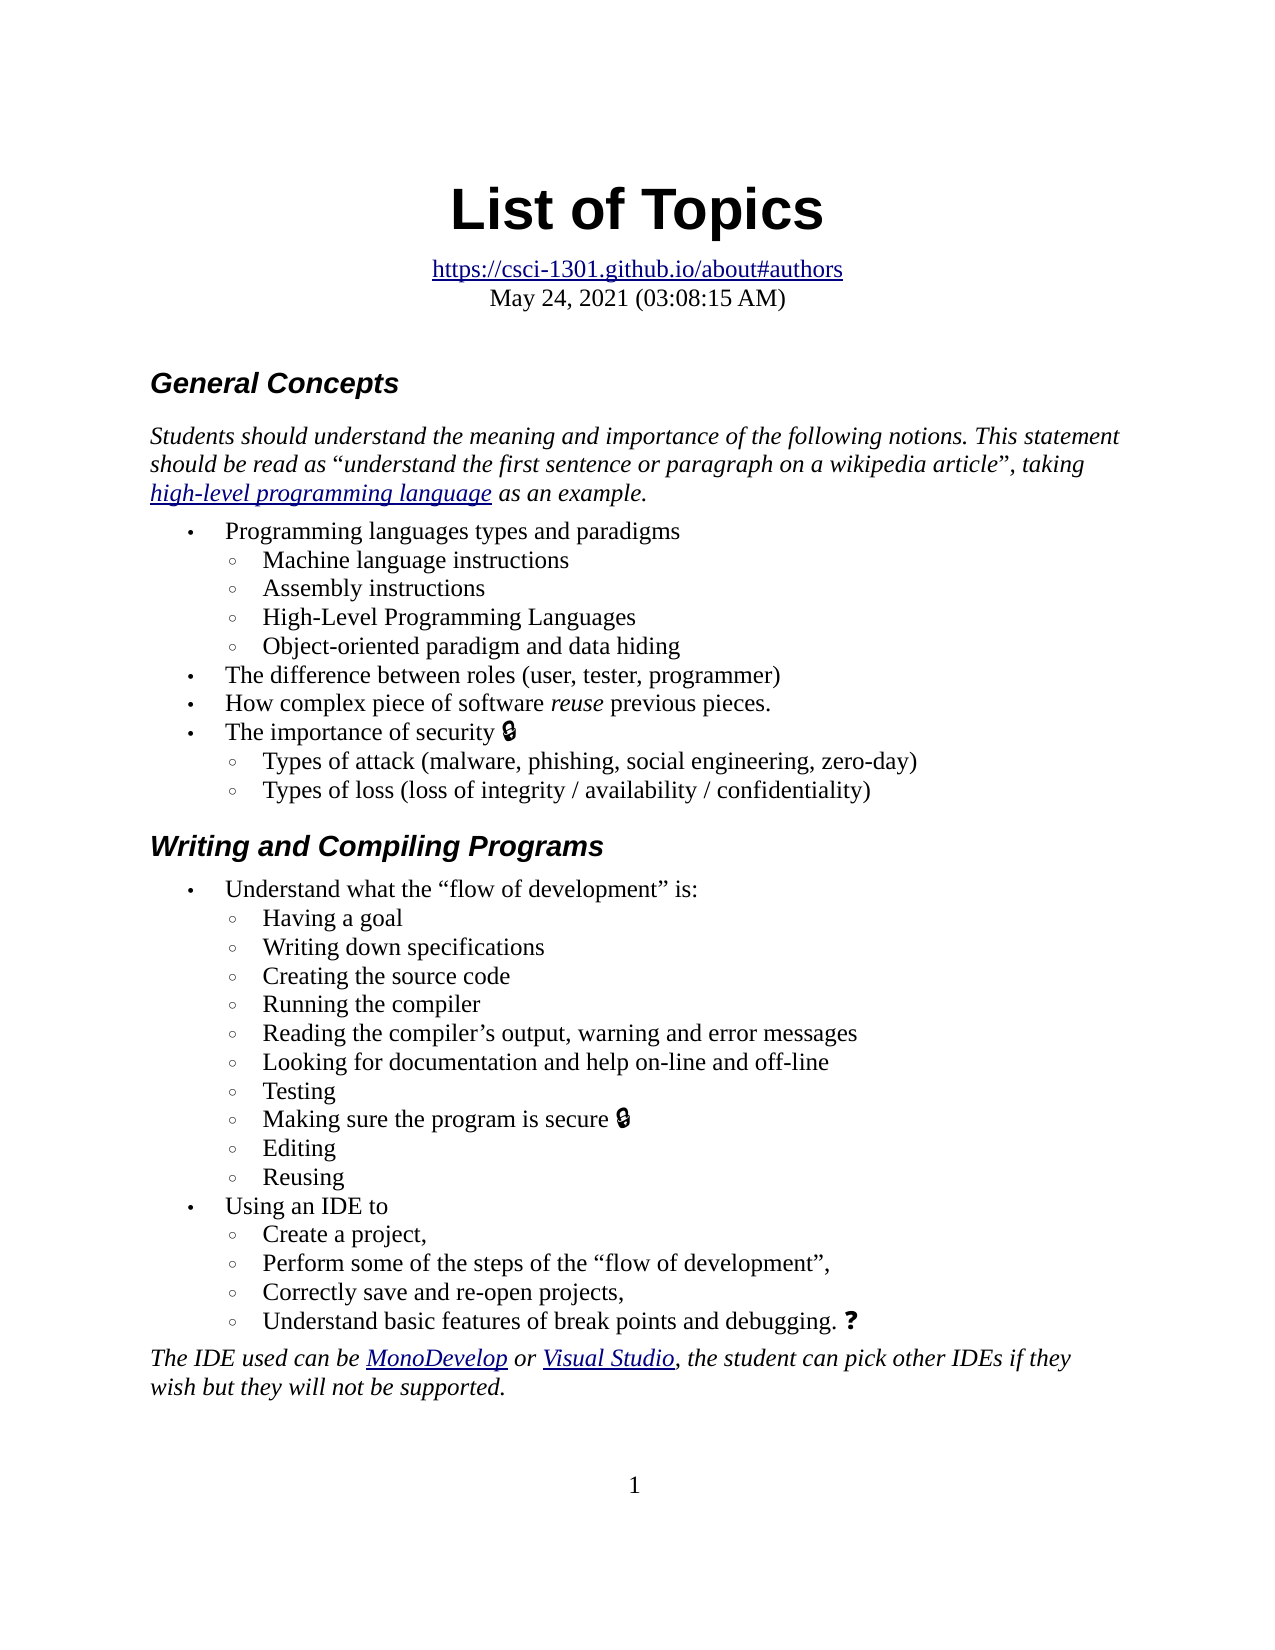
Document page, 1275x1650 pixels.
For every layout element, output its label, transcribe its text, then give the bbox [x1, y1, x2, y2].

text Students should understand the meaning and importance of the following notions. This statement should be read as “understand the first sentence or paragraph on a wikipedia article”, taking high-level programming language as an example. [150, 421, 1125, 507]
list How complex piece of software reuse previous pieces. [187, 688, 1125, 717]
subtitle Writing and Compiling Programs [150, 828, 1125, 862]
list Understand what the “flow of development” is: [187, 874, 1125, 903]
text May 24, 2021 (03:08:15 AM) [150, 283, 1125, 312]
list Create a project, [225, 1219, 1125, 1248]
subtitle General Concepts [150, 366, 1125, 399]
list Using an IDE to [187, 1191, 1125, 1219]
list Reusing [225, 1162, 1125, 1191]
list Running the compiler [225, 989, 1125, 1018]
list Looking for documentation and help on-line and off-line [225, 1047, 1125, 1076]
list Testing [225, 1076, 1125, 1104]
list Programming languages types and paradigms [187, 516, 1125, 545]
list Machine language instructions [225, 545, 1125, 573]
list Editing [225, 1133, 1125, 1162]
list The difference between roles (user, tester, programmer) [187, 660, 1125, 688]
list Understand basic features of break points and debugging. ❓ [225, 1306, 1125, 1334]
list Writing down specifications [225, 932, 1125, 961]
list Object-oriented paradigm and data hiding [225, 631, 1125, 660]
list The importance of security 🔒 [187, 717, 1125, 746]
list Perform some of the steps of the “flow of development”, [225, 1248, 1125, 1277]
list Creating the source code [225, 961, 1125, 989]
list Reading the compiler’s output, warning and error messages [225, 1018, 1125, 1047]
list Correctly save and re-open projects, [225, 1277, 1125, 1306]
list Types of attack (malware, phishing, social engineering, zero-day) [225, 746, 1125, 775]
list Making sure the program is secure 🔒 [225, 1104, 1125, 1133]
list High-Level Programming Languages [225, 602, 1125, 631]
list Types of loss (loss of integrity / availability / confidentiality) [225, 775, 1125, 803]
text The IDE used can be MonoDevelop or Visual Studio, the student can pick other IDEs if they wish but they will not be supported. [150, 1343, 1125, 1401]
title List of Topics [150, 175, 1125, 242]
list Assembly instructions [225, 573, 1125, 602]
text https://csci-1301.github.io/about#authors [150, 254, 1125, 283]
list Having a goal [225, 903, 1125, 932]
